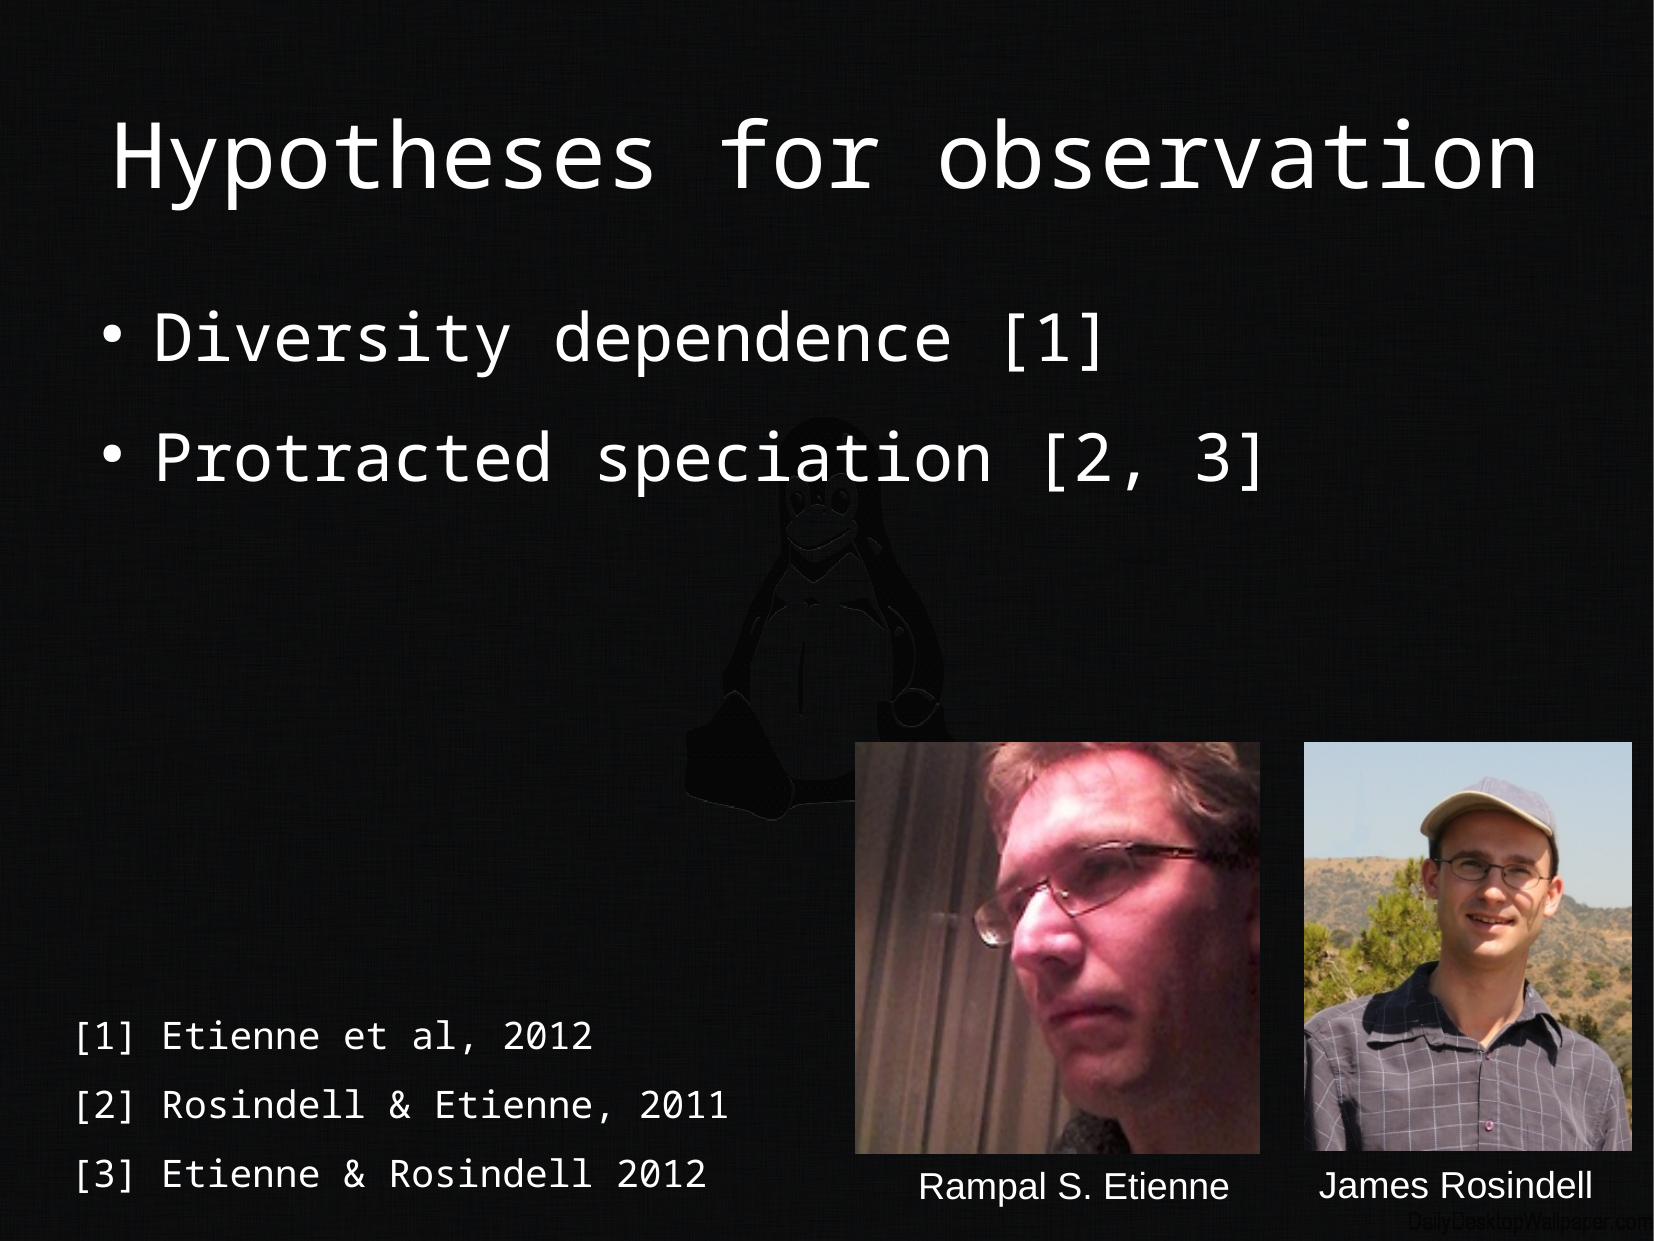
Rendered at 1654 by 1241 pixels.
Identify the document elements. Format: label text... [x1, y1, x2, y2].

text_box Rampal S. Etienne [903, 1158, 1246, 1216]
picture [0, 0, 1654, 1241]
list Diversity dependence [1] Protracted speciation [2, 3] [82, 290, 1571, 1009]
list [1] Etienne et al, 2012 [2] Rosindell & Etienne, 2011 [3] Etienne & Rosindell 2012 [30, 1009, 1576, 1200]
title Hypotheses for observation [82, 49, 1571, 257]
text_box James Rosindell [1304, 1157, 1609, 1215]
